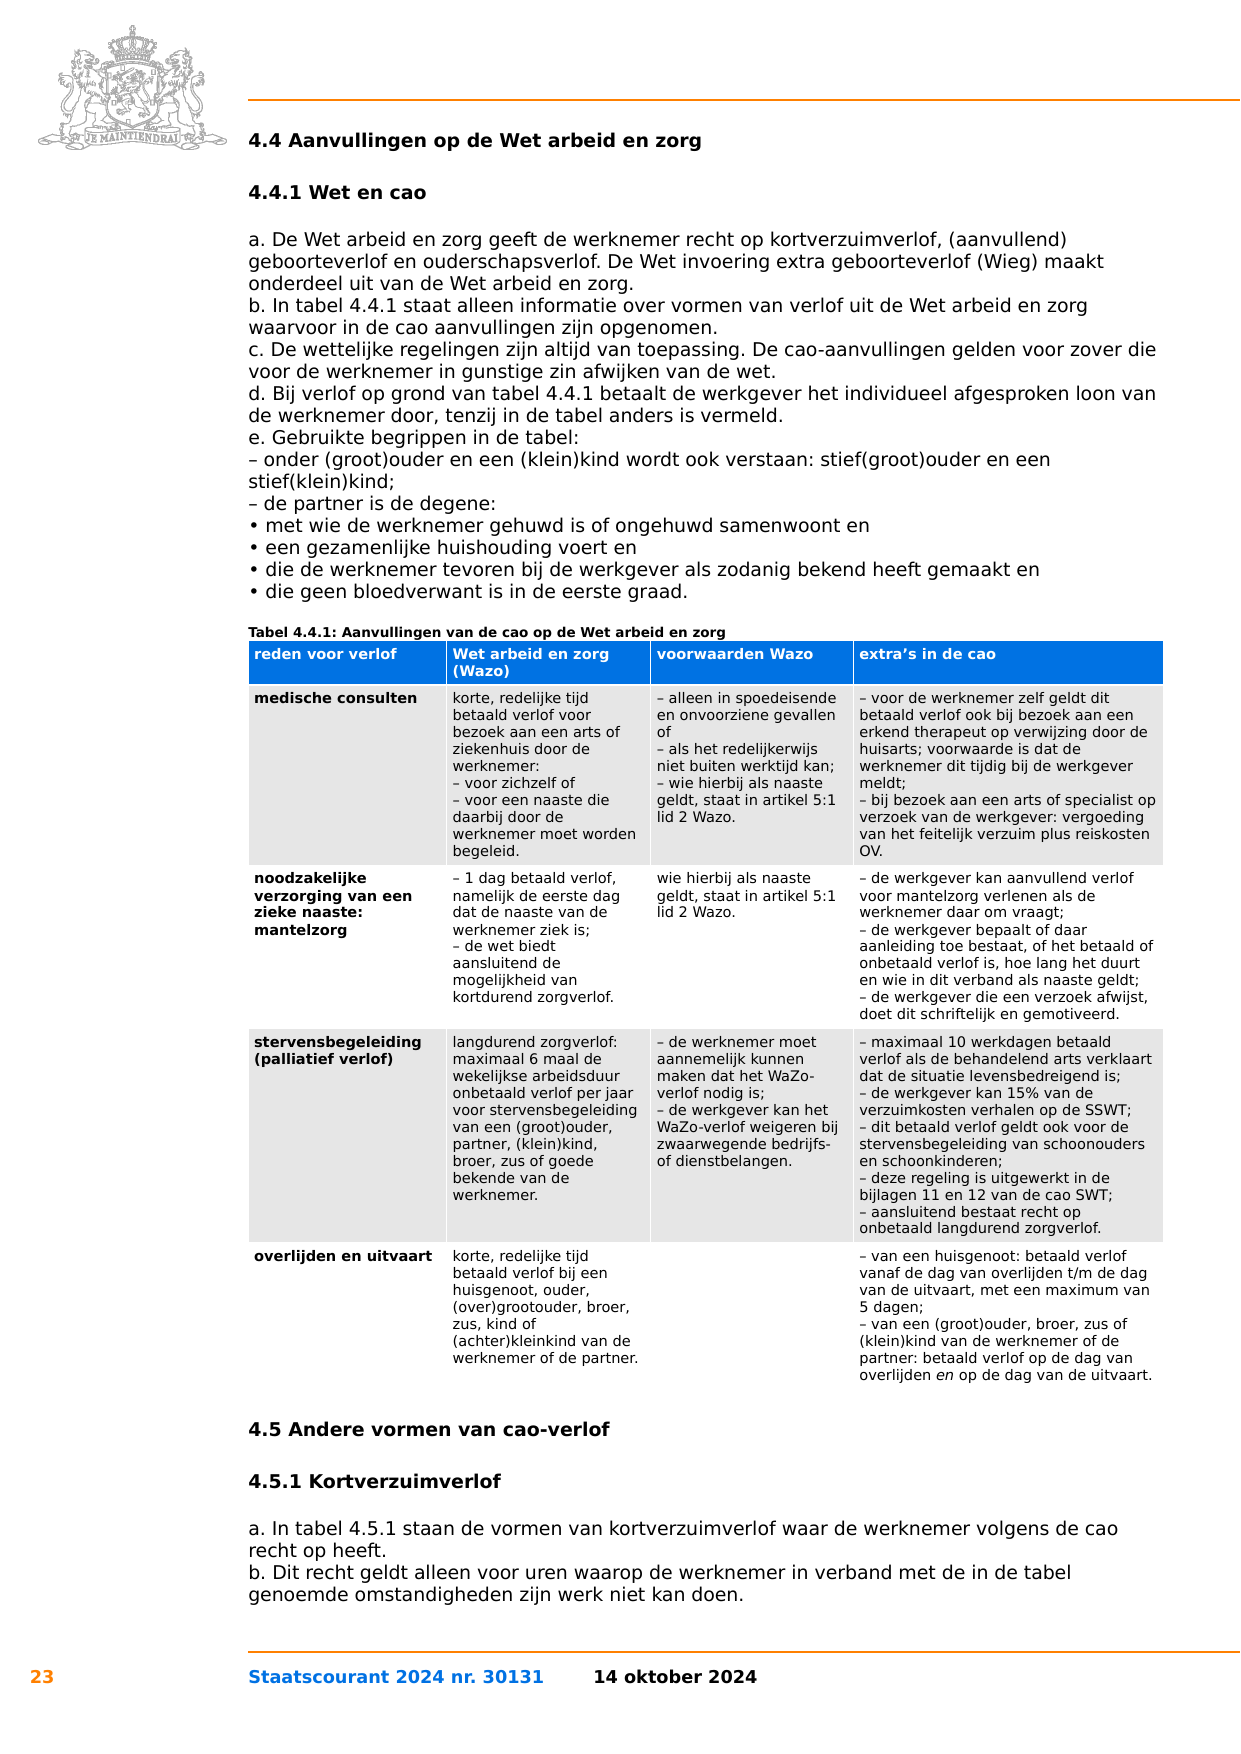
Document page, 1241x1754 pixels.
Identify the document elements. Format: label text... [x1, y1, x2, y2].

text • die geen bloedverwant is in de eerste graad. [248, 581, 1163, 602]
table_cell – de werknemer moet aannemelijk kunnen maken dat het WaZo-verlof nodig is; – de werkgever kan het WaZo-verlof weigeren bij zwaarwegende bedrijfs- of dienstbelangen. [651, 1029, 853, 1242]
subtitle 4.5 Andere vormen van cao-verlof [248, 1419, 1163, 1441]
table_cell medische consulten [249, 686, 446, 865]
subtitle 4.4 Aanvullingen op de Wet arbeid en zorg [248, 130, 1163, 152]
text a. De Wet arbeid en zorg geeft de werknemer recht op kortverzuimverlof, (aanvullend) geboorteverlof en ouderschapsverlof. De Wet invoering extra geboorteverlof (Wieg) maakt onderdeel uit van de Wet arbeid en zorg. [248, 229, 1163, 295]
table_cell noodzakelijke verzorging van een zieke naaste: mantelzorg [249, 866, 446, 1028]
text e. Gebruikte begrippen in de tabel: [248, 427, 1163, 449]
subtitle 4.4.1 Wet en cao [248, 182, 1163, 204]
text b. In tabel 4.4.1 staat alleen informatie over vormen van verlof uit de Wet arbeid en zorg waarvoor in de cao aanvullingen zijn opgenomen. [248, 295, 1163, 339]
text c. De wettelijke regelingen zijn altijd van toepassing. De cao-aanvullingen gelden voor zover die voor de werknemer in gunstige zin afwijken van de wet. [248, 339, 1163, 383]
table_cell korte, redelijke tijd betaald verlof voor bezoek aan een arts of ziekenhuis door de werknemer: – voor zichzelf of – voor een naaste die daarbij door de werknemer moet worden begeleid. [447, 686, 650, 865]
table_cell Wet arbeid en zorg (Wazo) [447, 641, 650, 684]
text – onder (groot)ouder en een (klein)kind wordt ook verstaan: stief(groot)ouder en een stief(klein)kind; [248, 449, 1163, 493]
table_cell langdurend zorgverlof: maximaal 6 maal de wekelijkse arbeidsduur onbetaald verlof per jaar voor stervensbegeleiding van een (groot)ouder, partner, (klein)kind, broer, zus of goede bekende van de werknemer. [447, 1029, 650, 1242]
table_cell stervensbegeleiding (palliatief verlof) [249, 1029, 446, 1242]
table_cell – alleen in spoedeisende en onvoorziene gevallen of – als het redelijkerwijs niet buiten werktijd kan; – wie hierbij als naaste geldt, staat in artikel 5:1 lid 2 Wazo. [651, 686, 853, 865]
table_cell – van een huisgenoot: betaald verlof vanaf de dag van overlijden t/m de dag van de uitvaart, met een maximum van 5 dagen; – van een (groot)ouder, broer, zus of (klein)kind van de werknemer of de partner: betaald verlof op de dag van overlijden en op de dag van de uitvaart. [854, 1243, 1163, 1388]
table_cell korte, redelijke tijd betaald verlof bij een huisgenoot, ouder, (over)grootouder, broer, zus, kind of (achter)kleinkind van de werknemer of de partner. [447, 1243, 650, 1388]
table_cell [651, 1243, 853, 1388]
picture [38, 25, 227, 150]
text • een gezamenlijke huishouding voert en [248, 537, 1163, 558]
text • die de werknemer tevoren bij de werkgever als zodanig bekend heeft gemaakt en [248, 558, 1163, 581]
text – de partner is de degene: [248, 493, 1163, 514]
table_cell overlijden en uitvaart [249, 1243, 446, 1388]
text d. Bij verlof op grond van tabel 4.4.1 betaalt de werkgever het individueel afgesproken loon van de werknemer door, tenzij in de tabel anders is vermeld. [248, 383, 1163, 427]
table_cell reden voor verlof [249, 641, 446, 684]
subtitle 4.5.1 Kortverzuimverlof [248, 1471, 1163, 1493]
table_cell wie hierbij als naaste geldt, staat in artikel 5:1 lid 2 Wazo. [651, 866, 853, 1028]
text • met wie de werknemer gehuwd is of ongehuwd samenwoont en [248, 514, 1163, 537]
table_cell – voor de werknemer zelf geldt dit betaald verlof ook bij bezoek aan een erkend therapeut op verwijzing door de huisarts; voorwaarde is dat de werknemer dit tijdig bij de werkgever meldt; – bij bezoek aan een arts of specialist op verzoek van de werkgever: vergoeding van het feitelijk verzuim plus reiskosten OV. [854, 686, 1163, 865]
table_cell extra’s in de cao [854, 641, 1163, 684]
table_cell – maximaal 10 werkdagen betaald verlof als de behandelend arts verklaart dat de situatie levensbedreigend is; – de werkgever kan 15% van de verzuimkosten verhalen op de SSWT; – dit betaald verlof geldt ook voor de stervensbegeleiding van schoonouders en schoonkinderen; – deze regeling is uitgewerkt in de bijlagen 11 en 12 van de cao SWT; – aansluitend bestaat recht op onbetaald langdurend zorgverlof. [854, 1029, 1163, 1242]
table_cell voorwaarden Wazo [651, 641, 853, 684]
table_header Tabel 4.4.1: Aanvullingen van de cao op de Wet arbeid en zorg [248, 624, 1163, 640]
table_cell – 1 dag betaald verlof, namelijk de eerste dag dat de naaste van de werknemer ziek is; – de wet biedt aansluitend de mogelijkheid van kortdurend zorgverlof. [447, 866, 650, 1028]
text a. In tabel 4.5.1 staan de vormen van kortverzuimverlof waar de werknemer volgens de cao recht op heeft. [248, 1518, 1163, 1562]
table_cell – de werkgever kan aanvullend verlof voor mantelzorg verlenen als de werknemer daar om vraagt; – de werkgever bepaalt of daar aanleiding toe bestaat, of het betaald of onbetaald verlof is, hoe lang het duurt en wie in dit verband als naaste geldt; – de werkgever die een verzoek afwijst, doet dit schriftelijk en gemotiveerd. [854, 866, 1163, 1028]
text b. Dit recht geldt alleen voor uren waarop de werknemer in verband met de in de tabel genoemde omstandigheden zijn werk niet kan doen. [248, 1562, 1163, 1606]
